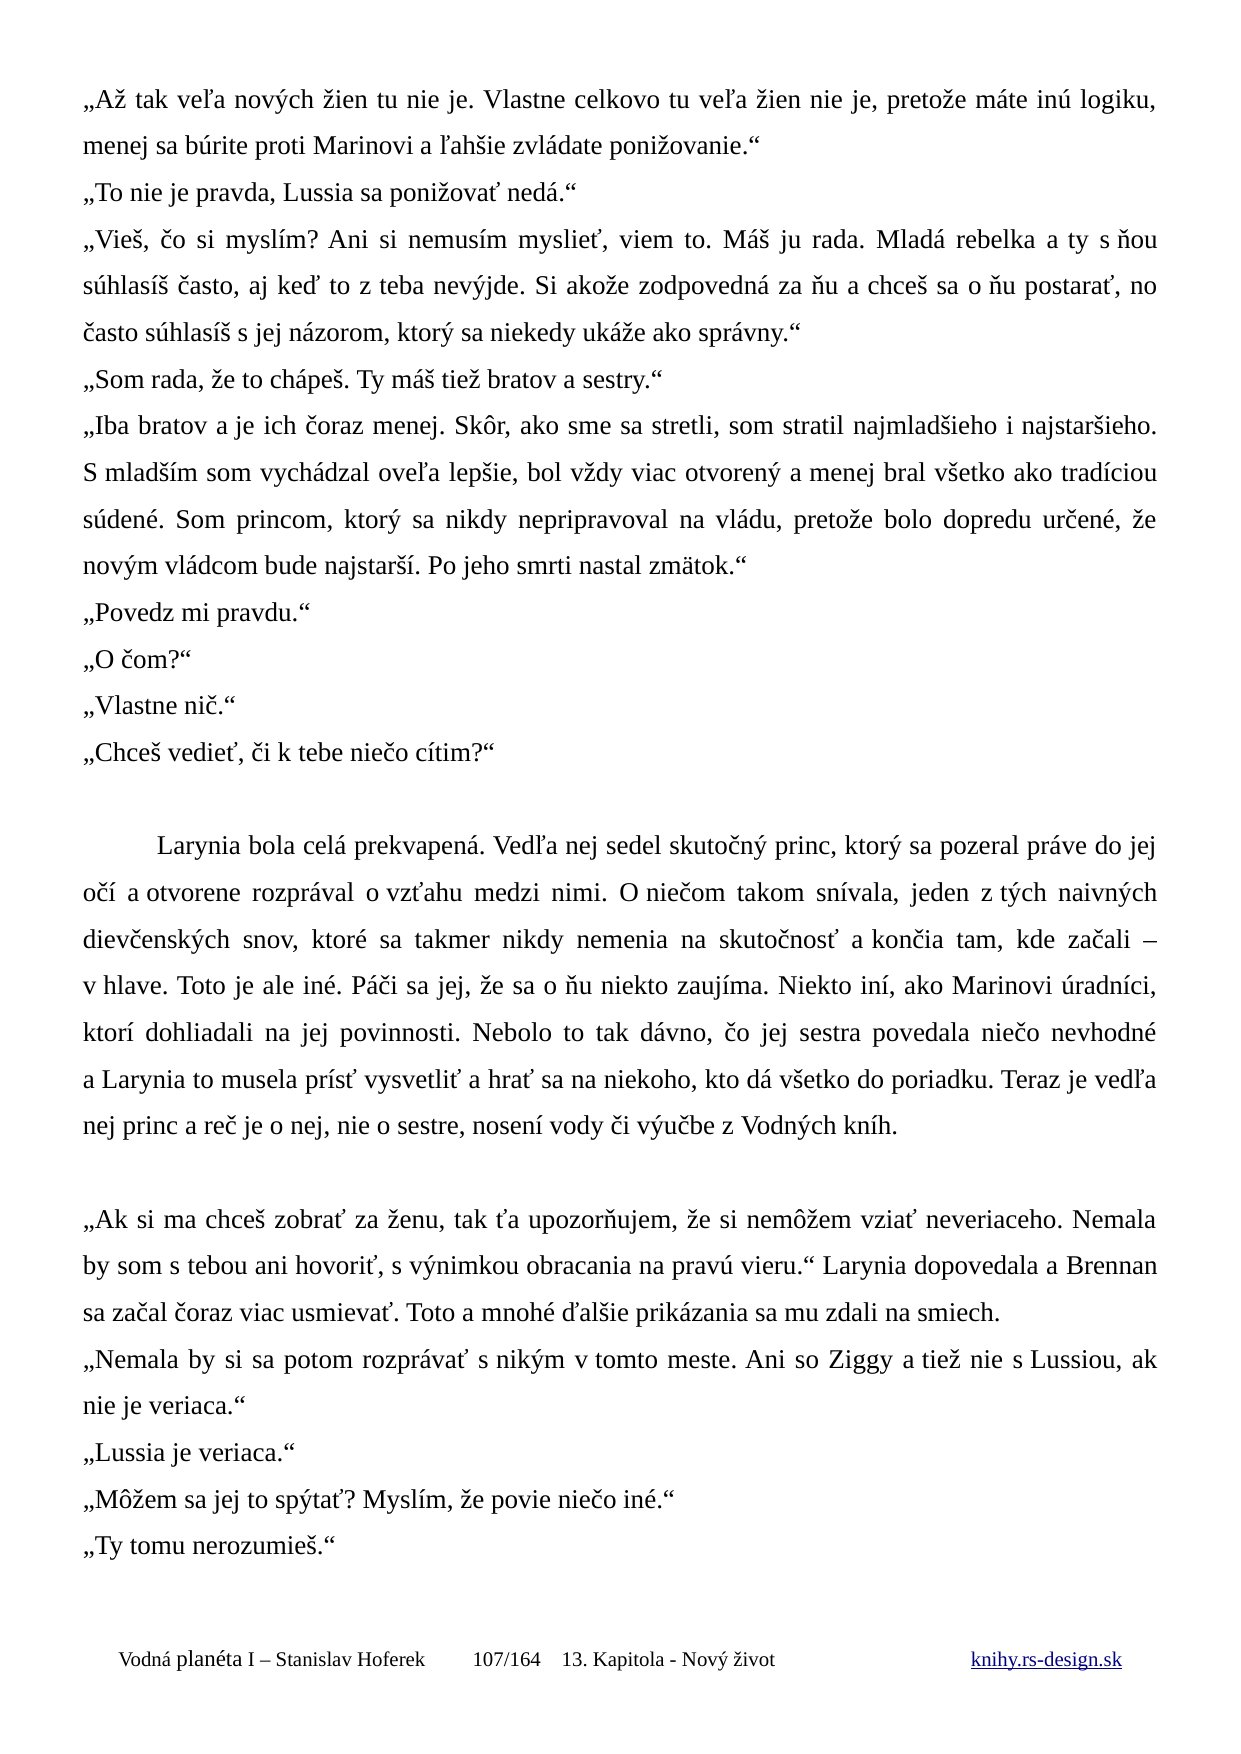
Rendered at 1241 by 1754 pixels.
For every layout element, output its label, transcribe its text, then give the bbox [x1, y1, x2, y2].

text „Som rada, že to chápeš. Ty máš tiež bratov a sestry.“ [83, 363, 1157, 394]
text „Vieš, čo si myslím? Ani si nemusím myslieť, viem to. Máš ju rada. Mladá rebelka a ty s ňou súhlasíš často, aj keď to z teba nevýjde. Si akože zodpovedná za ňu a chceš sa o ňu postarať, no často súhlasíš s jej názorom, ktorý sa niekedy ukáže ako správny.“ [83, 223, 1157, 347]
text „Lussia je veriaca.“ [83, 1436, 1157, 1467]
text „Až tak veľa nových žien tu nie je. Vlastne celkovo tu veľa žien nie je, pretože máte inú logiku, menej sa búrite proti Marinovi a ľahšie zvládate ponižovanie.“ [83, 83, 1157, 161]
text „Môžem sa jej to spýtať? Myslím, že povie niečo iné.“ [83, 1483, 1157, 1514]
text „Chceš vedieť, či k tebe niečo cítim?“ [83, 736, 1157, 767]
text Larynia bola celá prekvapená. Vedľa nej sedel skutočný princ, ktorý sa pozeral práve do jej očí a otvorene rozprával o vzťahu medzi nimi. O niečom takom snívala, jeden z tých naivných dievčenských snov, ktoré sa takmer nikdy nemenia na skutočnosť a končia tam, kde začali – v hlave. Toto je ale iné. Páči sa jej, že sa o ňu niekto zaujíma. Niekto iní, ako Marinovi úradníci, ktorí dohliadali na jej povinnosti. Nebolo to tak dávno, čo jej sestra povedala niečo nevhodné a Larynia to musela prísť vysvetliť a hrať sa na niekoho, kto dá všetko do poriadku. Teraz je vedľa nej princ a reč je o nej, nie o sestre, nosení vody či výučbe z Vodných kníh. [83, 829, 1157, 1141]
text „O čom?“ [83, 643, 1157, 674]
text „Ak si ma chceš zobrať za ženu, tak ťa upozorňujem, že si nemôžem vziať neveriaceho. Nemala by som s tebou ani hovoriť, s výnimkou obracania na pravú vieru.“ Larynia dopovedala a Brennan sa začal čoraz viac usmievať. Toto a mnohé ďalšie prikázania sa mu zdali na smiech. [83, 1203, 1157, 1327]
text „Vlastne nič.“ [83, 689, 1157, 721]
text „Nemala by si sa potom rozprávať s nikým v tomto meste. Ani so Ziggy a tiež nie s Lussiou, ak nie je veriaca.“ [83, 1343, 1157, 1421]
text „Povedz mi pravdu.“ [83, 596, 1157, 627]
text „To nie je pravda, Lussia sa ponižovať nedá.“ [83, 176, 1157, 207]
text „Iba bratov a je ich čoraz menej. Skôr, ako sme sa stretli, som stratil najmladšieho i najstaršieho. S mladším som vychádzal oveľa lepšie, bol vždy viac otvorený a menej bral všetko ako tradíciou súdené. Som princom, ktorý sa nikdy nepripravoval na vládu, pretože bolo dopredu určené, že novým vládcom bude najstarší. Po jeho smrti nastal zmätok.“ [83, 409, 1157, 581]
text „Ty tomu nerozumieš.“ [83, 1529, 1157, 1561]
